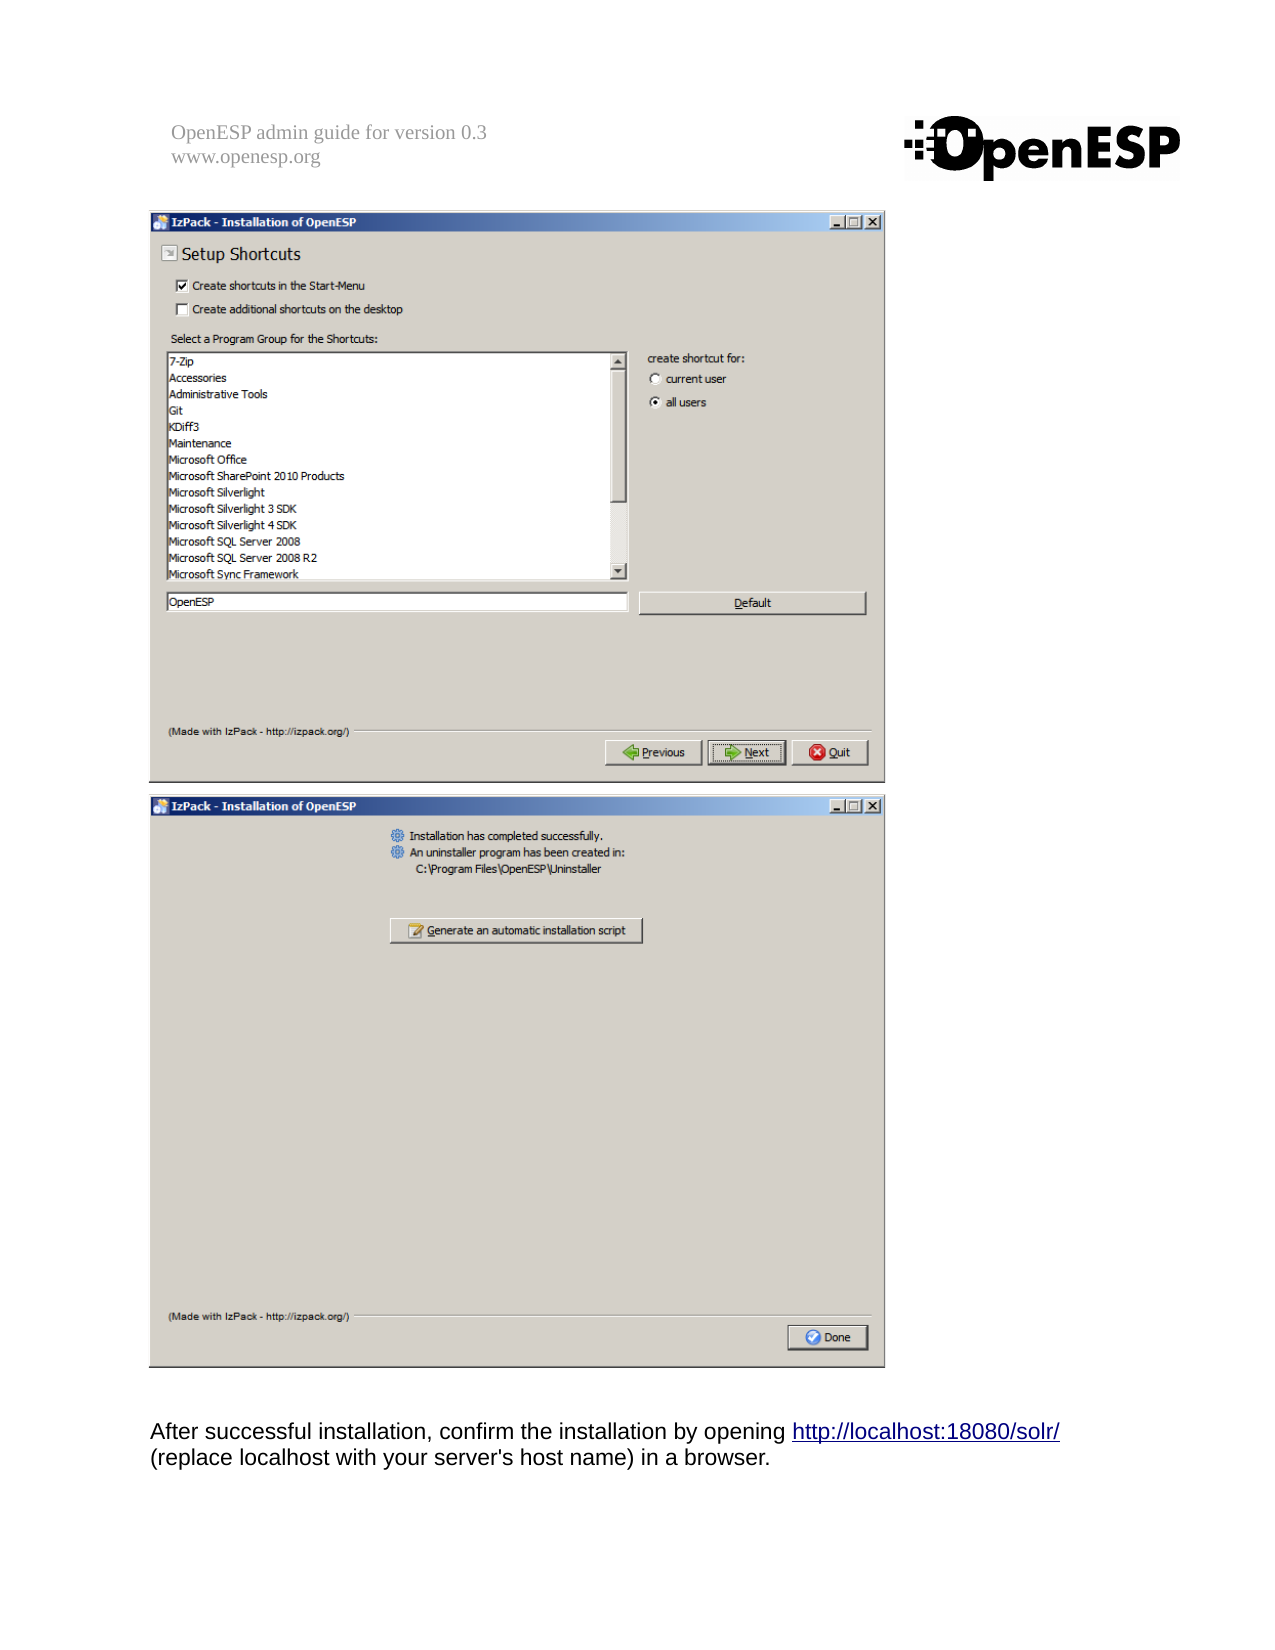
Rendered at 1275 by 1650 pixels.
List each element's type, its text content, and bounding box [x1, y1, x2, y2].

table_cell [149, 1368, 885, 1379]
table_cell [149, 783, 885, 794]
text After successful installation, confirm the installation by opening http://localhost:18080/solr/ (replace localhost with your server's host name) in a browser. [150, 1418, 1125, 1471]
